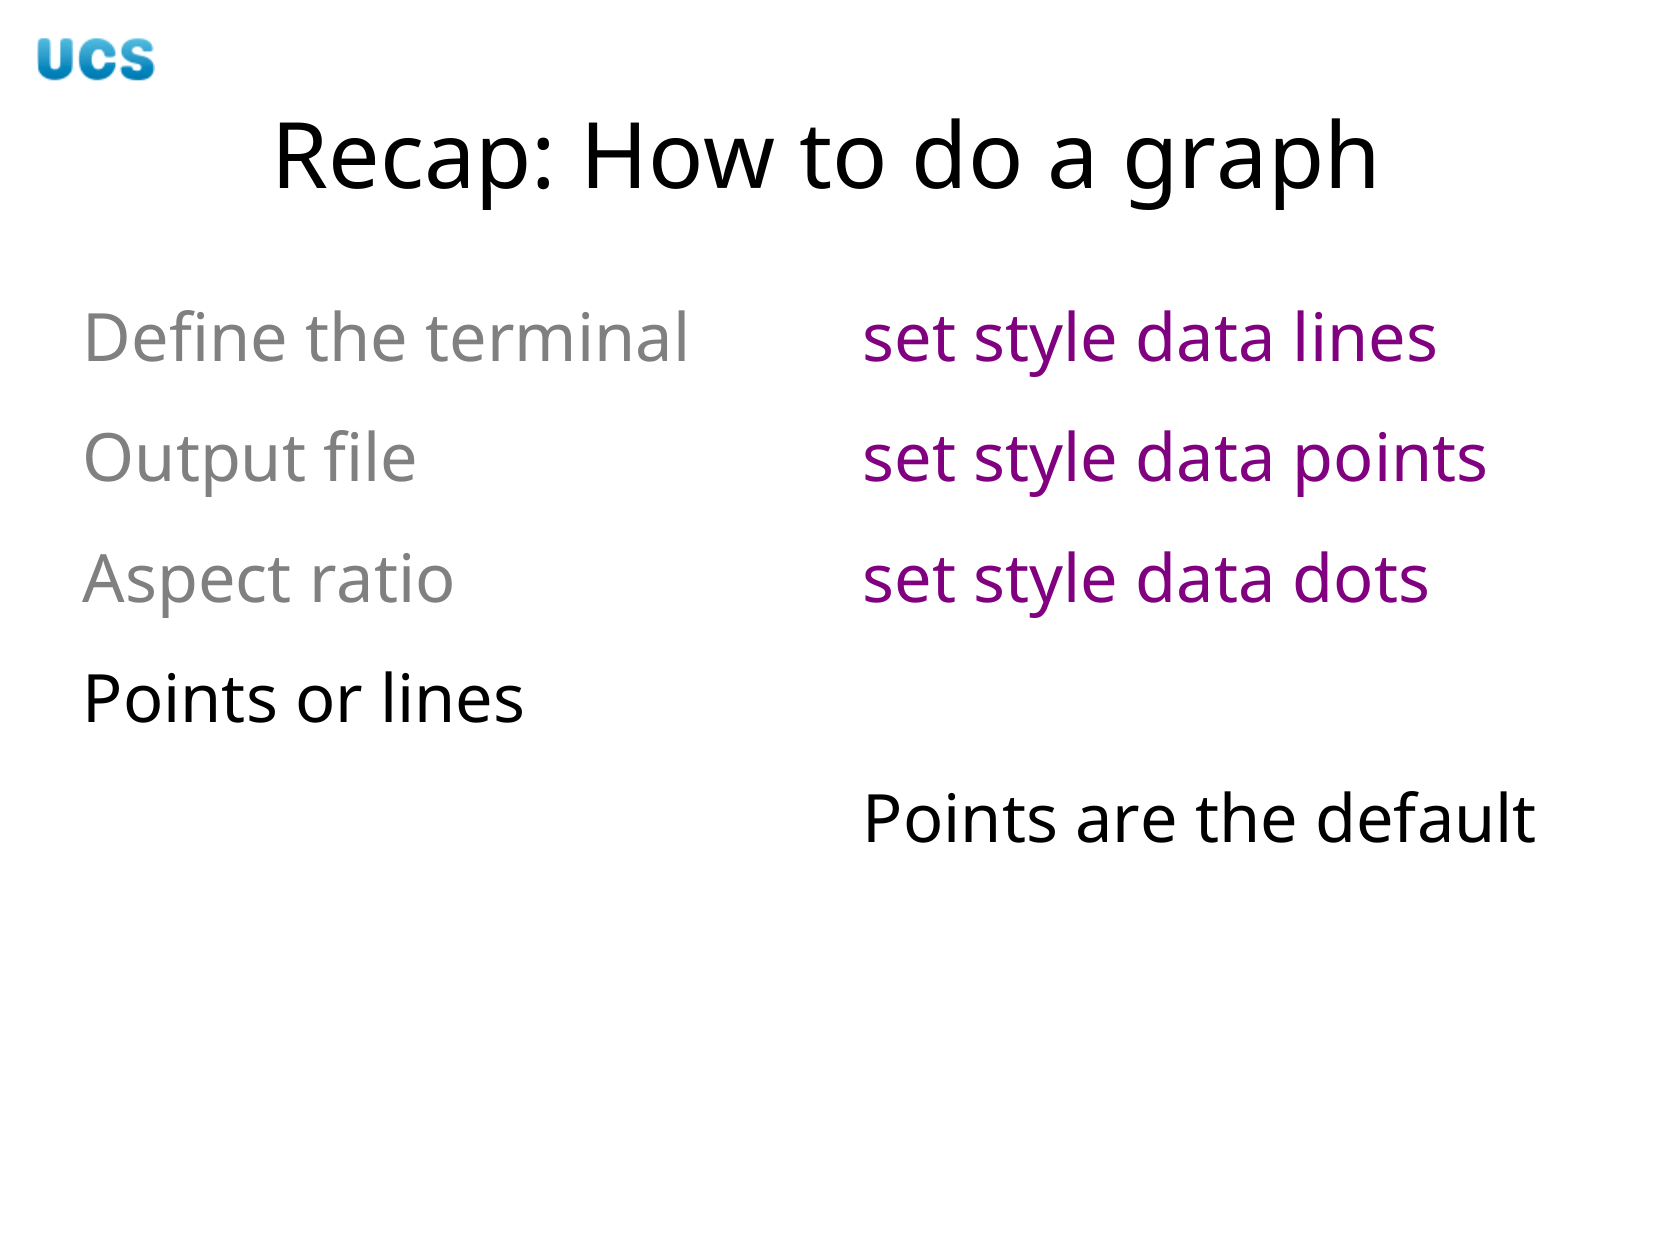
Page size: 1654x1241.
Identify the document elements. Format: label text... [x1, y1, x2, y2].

title Recap: How to do a graph [82, 49, 1571, 257]
list Define the terminal Output file Aspect ratio Points or lines [82, 290, 809, 1109]
list set style data lines set style data points set style data dots Points are the default [845, 290, 1572, 1094]
picture [37, 37, 155, 82]
